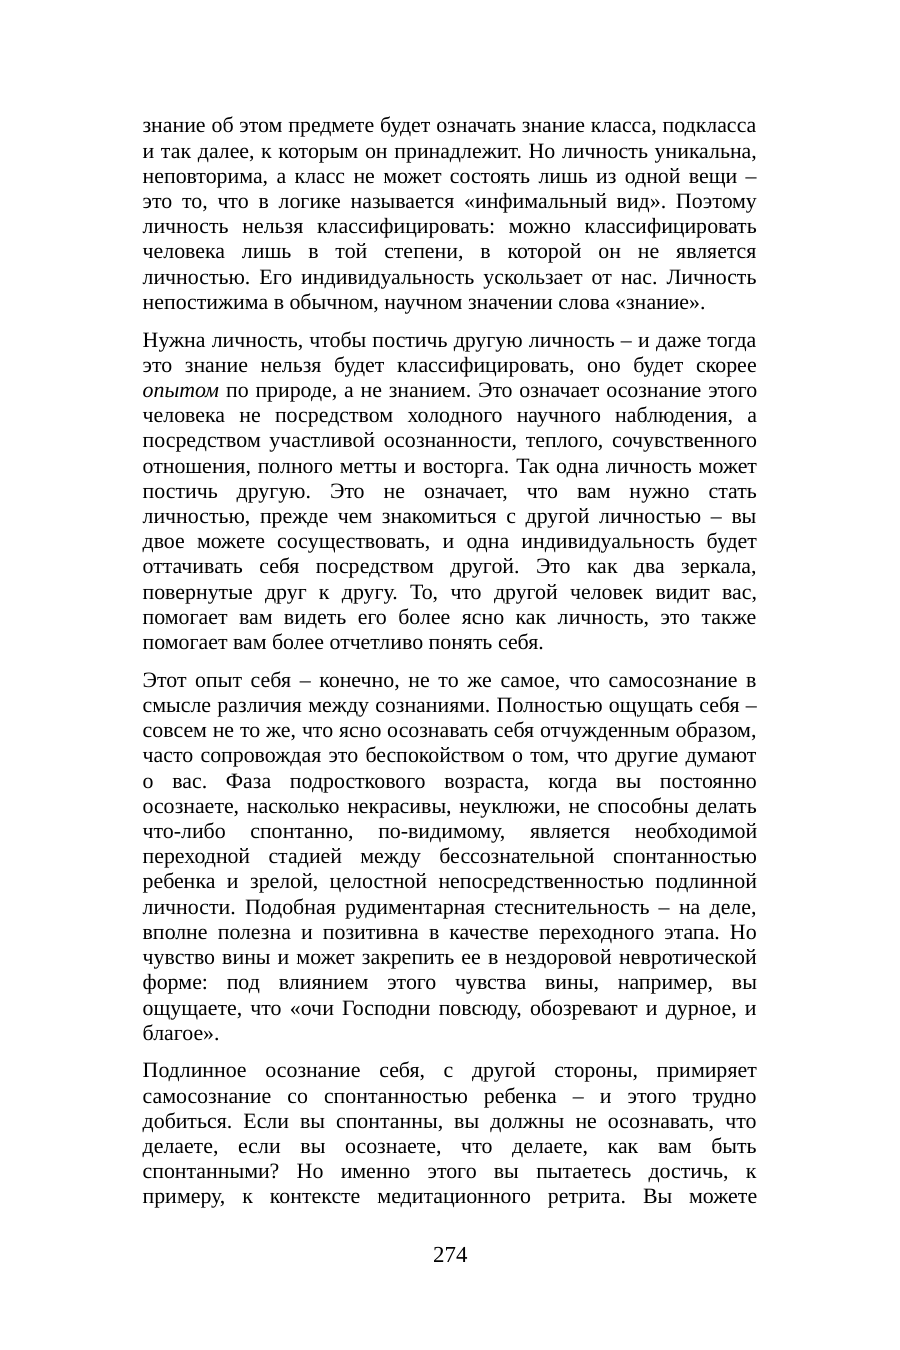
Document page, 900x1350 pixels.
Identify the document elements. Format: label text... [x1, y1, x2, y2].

text Подлинное осознание себя, с другой стороны, примиряет самосознание со спонтанностью ребенка – и этого трудно добиться. Если вы спонтанны, вы должны не осознавать, что делаете, если вы осознаете, что делаете, как вам быть спонтанными? Но именно этого вы пытаетесь достичь, к примеру, к контексте медитационного ретрита. Вы можете [142, 1057, 757, 1209]
text Нужна личность, чтобы постичь другую личность – и даже тогда это знание нельзя будет классифицировать, оно будет скорее опытом по природе, а не знанием. Это означает осознание этого человека не посредством холодного научного наблюдения, а посредством участливой осознанности, теплого, сочувственного отношения, полного метты и восторга. Так одна личность может постичь другую. Это не означает, что вам нужно стать личностью, прежде чем знакомиться с другой личностью – вы двое можете сосуществовать, и одна индивидуальность будет оттачивать себя посредством другой. Это как два зеркала, повернутые друг к другу. То, что другой человек видит вас, помогает вам видеть его более ясно как личность, это также помогает вам более отчетливо понять себя. [142, 327, 757, 654]
text знание об этом предмете будет означать знание класса, подкласса и так далее, к которым он принадлежит. Но личность уникальна, неповторима, а класс не может состоять лишь из одной вещи – это то, что в логике называется «инфимальный вид». Поэтому личность нельзя классифицировать: можно классифицировать человека лишь в той степени, в которой он не является личностью. Его индивидуальность ускользает от нас. Личность непостижима в обычном, научном значении слова «знание». [142, 112, 757, 314]
text Этот опыт себя – конечно, не то же самое, что самосознание в смысле различия между сознаниями. Полностью ощущать себя – совсем не то же, что ясно осознавать себя отчужденным образом, часто сопровождая это беспокойством о том, что другие думают о вас. Фаза подросткового возраста, когда вы постоянно осознаете, насколько некрасивы, неуклюжи, не способны делать что-либо спонтанно, по-видимому, является необходимой переходной стадией между бессознательной спонтанностью ребенка и зрелой, целостной непосредственностью подлинной личности. Подобная рудиментарная стеснительность – на деле, вполне полезна и позитивна в качестве переходного этапа. Но чувство вины и может закрепить ее в нездоровой невротической форме: под влиянием этого чувства вины, например, вы ощущаете, что «очи Господни повсюду, обозревают и дурное, и благое». [142, 667, 757, 1045]
